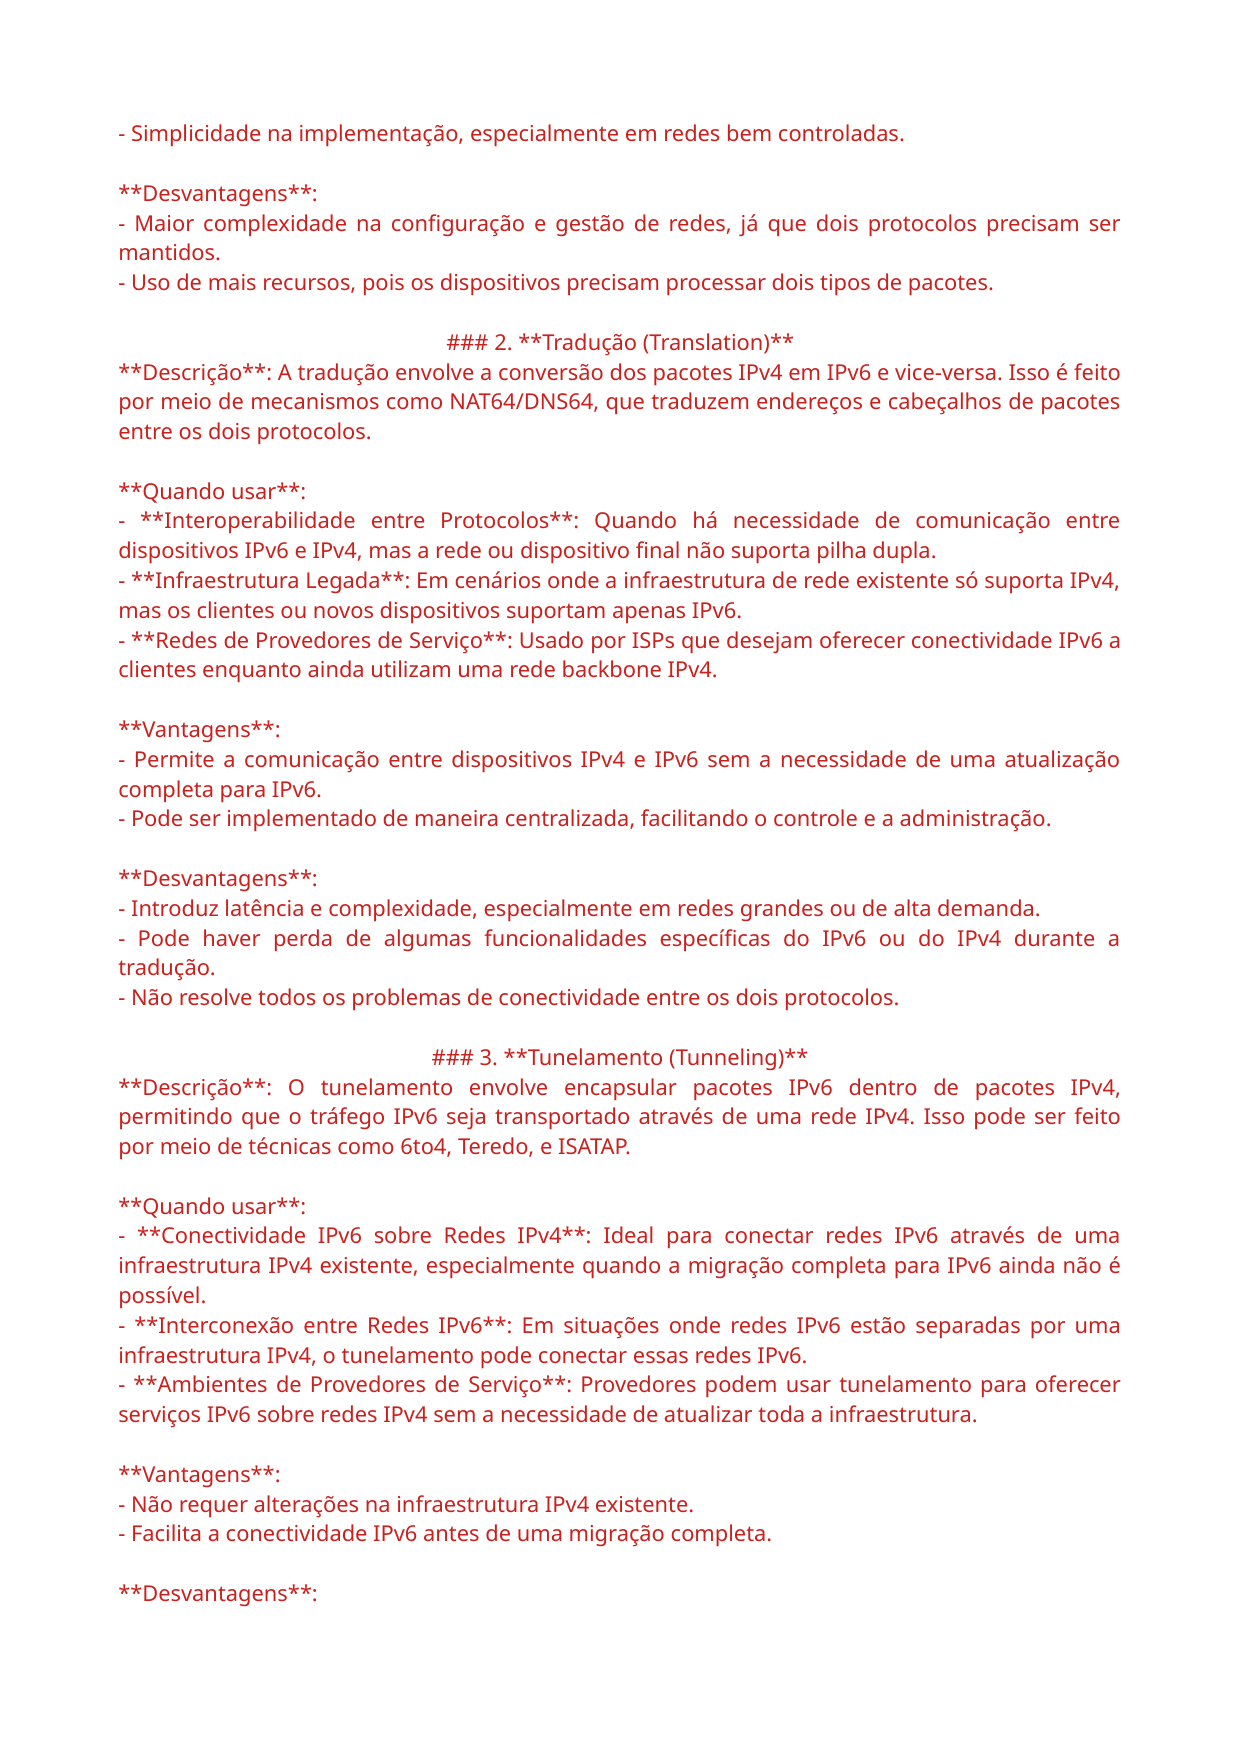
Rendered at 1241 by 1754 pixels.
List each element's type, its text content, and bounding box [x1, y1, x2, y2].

text - Uso de mais recursos, pois os dispositivos precisam processar dois tipos de pacotes. [118, 267, 1122, 297]
text - Maior complexidade na configuração e gestão de redes, já que dois protocolos precisam ser mantidos. [118, 207, 1122, 267]
text **Descrição**: A tradução envolve a conversão dos pacotes IPv4 em IPv6 e vice-versa. Isso é feito por meio de mecanismos como NAT64/DNS64, que traduzem endereços e cabeçalhos de pacotes entre os dois protocolos. [118, 356, 1122, 446]
text - **Interconexão entre Redes IPv6**: Em situações onde redes IPv6 estão separadas por uma infraestrutura IPv4, o tunelamento pode conectar essas redes IPv6. [118, 1310, 1122, 1369]
text - Não resolve todos os problemas de conectividade entre os dois protocolos. [118, 982, 1122, 1012]
text - Introduz latência e complexidade, especialmente em redes grandes ou de alta demanda. [118, 893, 1122, 922]
text - Permite a comunicação entre dispositivos IPv4 e IPv6 sem a necessidade de uma atualização completa para IPv6. [118, 744, 1122, 803]
text **Desvantagens**: [118, 178, 1122, 207]
text - **Ambientes de Provedores de Serviço**: Provedores podem usar tunelamento para oferecer serviços IPv6 sobre redes IPv4 sem a necessidade de atualizar toda a infraestrutura. [118, 1369, 1122, 1429]
text **Quando usar**: [118, 1191, 1122, 1220]
text **Vantagens**: [118, 1459, 1122, 1488]
text - **Infraestrutura Legada**: Em cenários onde a infraestrutura de rede existente só suporta IPv4, mas os clientes ou novos dispositivos suportam apenas IPv6. [118, 565, 1122, 624]
text **Desvantagens**: [118, 1578, 1122, 1608]
text **Desvantagens**: [118, 863, 1122, 893]
text - Facilita a conectividade IPv6 antes de uma migração completa. [118, 1518, 1122, 1548]
text - Simplicidade na implementação, especialmente em redes bem controladas. [118, 118, 1122, 148]
text **Descrição**: O tunelamento envolve encapsular pacotes IPv6 dentro de pacotes IPv4, permitindo que o tráfego IPv6 seja transportado através de uma rede IPv4. Isso pode ser feito por meio de técnicas como 6to4, Teredo, e ISATAP. [118, 1071, 1122, 1161]
text - **Conectividade IPv6 sobre Redes IPv4**: Ideal para conectar redes IPv6 através de uma infraestrutura IPv4 existente, especialmente quando a migração completa para IPv6 ainda não é possível. [118, 1220, 1122, 1310]
text - Não requer alterações na infraestrutura IPv4 existente. [118, 1488, 1122, 1518]
text - Pode ser implementado de maneira centralizada, facilitando o controle e a administração. [118, 803, 1122, 833]
text ### 3. **Tunelamento (Tunneling)** [118, 1042, 1122, 1071]
text - **Redes de Provedores de Serviço**: Usado por ISPs que desejam oferecer conectividade IPv6 a clientes enquanto ainda utilizam uma rede backbone IPv4. [118, 624, 1122, 684]
text ### 2. **Tradução (Translation)** [118, 327, 1122, 356]
text - Pode haver perda de algumas funcionalidades específicas do IPv6 ou do IPv4 durante a tradução. [118, 922, 1122, 982]
text **Quando usar**: [118, 476, 1122, 505]
text - **Interoperabilidade entre Protocolos**: Quando há necessidade de comunicação entre dispositivos IPv6 e IPv4, mas a rede ou dispositivo final não suporta pilha dupla. [118, 505, 1122, 565]
text **Vantagens**: [118, 714, 1122, 744]
